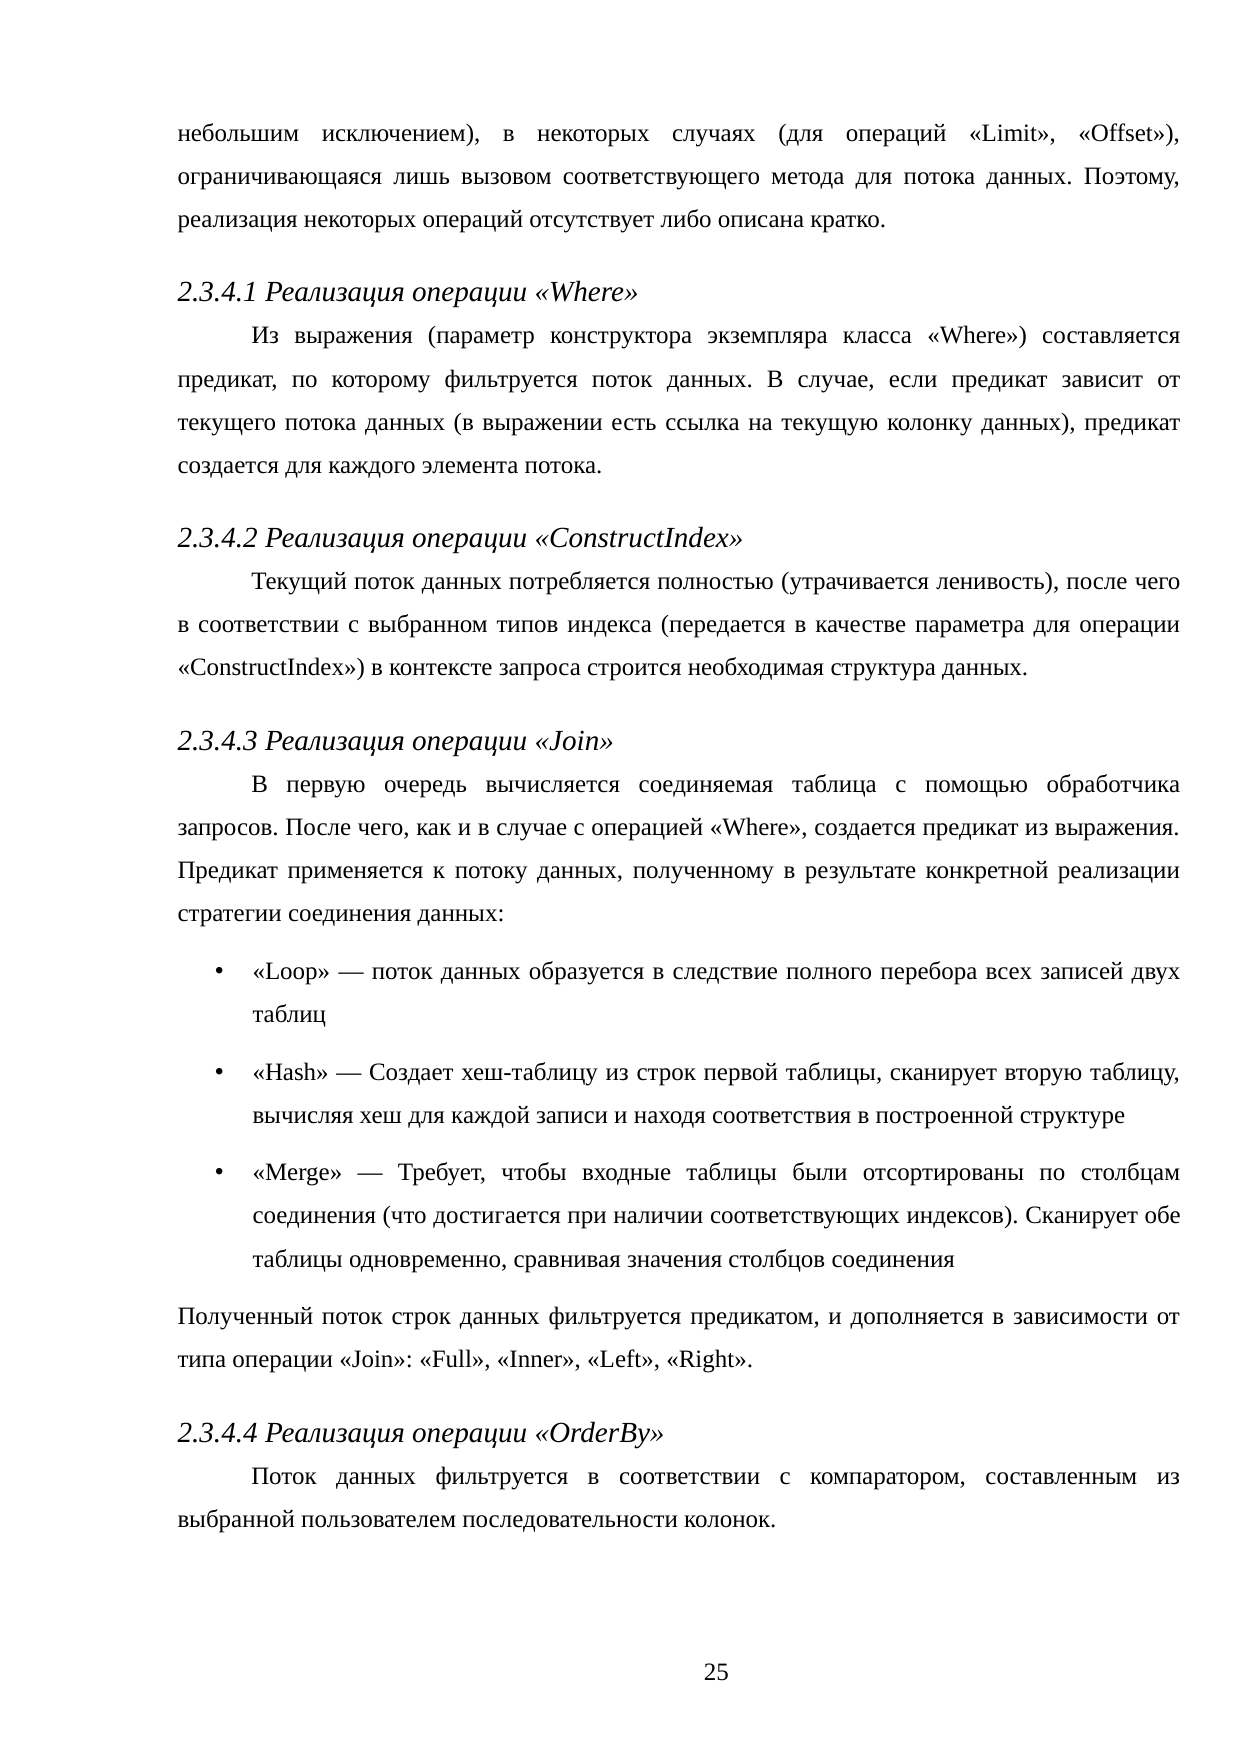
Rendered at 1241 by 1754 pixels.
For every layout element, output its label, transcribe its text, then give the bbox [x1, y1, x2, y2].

text В первую очередь вычисляется соединяемая таблица с помощью обработчика запросов. После чего, как и в случае с операцией «Where», создается предикат из выражения. Предикат применяется к потоку данных, полученному в результате конкретной реализации стратегии соединения данных: [177, 769, 1181, 927]
text Текущий поток данных потребляется полностью (утрачивается ленивость), после чего в соответствии с выбранном типов индекса (передается в качестве параметра для операции «ConstructIndex») в контексте запроса строится необходимая структура данных. [177, 566, 1181, 681]
subtitle 2.3.4.1 Реализация операции «Where» [177, 274, 1181, 308]
text небольшим исключением), в некоторых случаях (для операций «Limit», «Offset»), ограничивающаяся лишь вызовом соответствующего метода для потока данных. Поэтому, реализация некоторых операций отсутствует либо описана кратко. [177, 118, 1181, 233]
list Полученный поток строк данных фильтруется предикатом, и дополняется в зависимости от типа операции «Join»: «Full», «Inner», «Left», «Right». [177, 1301, 1181, 1373]
list «Merge» — Требует, чтобы входные таблицы были отсортированы по столбцам соединения (что достигается при наличии соответствующих индексов). Сканирует обе таблицы одновременно, сравнивая значения столбцов соединения [215, 1157, 1181, 1272]
subtitle 2.3.4.4 Реализация операции «OrderBy» [177, 1415, 1181, 1448]
list «Hash» — Создает хеш-таблицу из строк первой таблицы, сканирует вторую таблицу, вычисляя хеш для каждой записи и находя соответствия в построенной структуре [215, 1057, 1181, 1128]
list «Loop» — поток данных образуется в следствие полного перебора всех записей двух таблиц [215, 956, 1181, 1028]
subtitle 2.3.4.3 Реализация операции «Join» [177, 723, 1181, 756]
text Из выражения (параметр конструктора экземпляра класса «Where») составляется предикат, по которому фильтруется поток данных. В случае, если предикат зависит от текущего потока данных (в выражении есть ссылка на текущую колонку данных), предикат создается для каждого элемента потока. [177, 321, 1181, 479]
subtitle 2.3.4.2 Реализация операции «ConstructIndex» [177, 520, 1181, 554]
text Поток данных фильтруется в соответствии с компаратором, составленным из выбранной пользователем последовательности колонок. [177, 1461, 1181, 1533]
